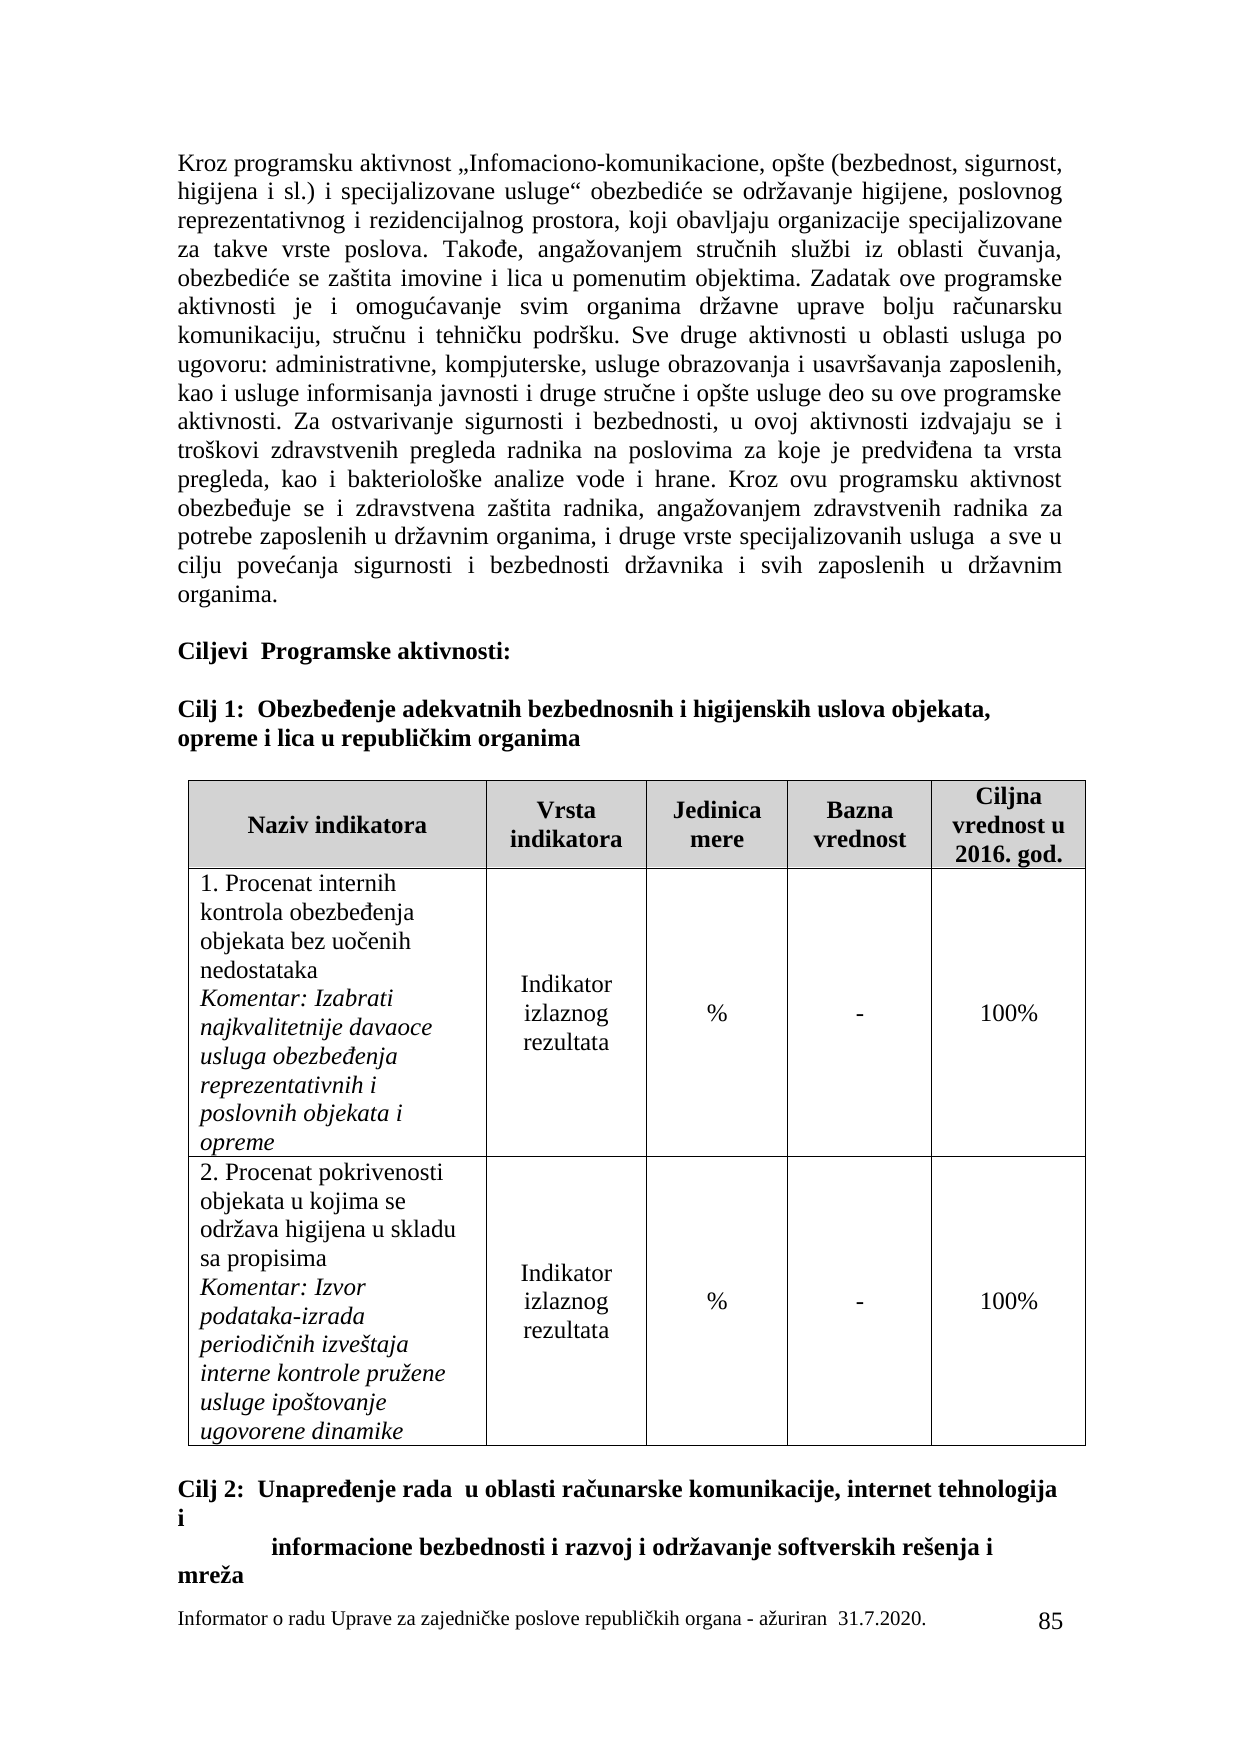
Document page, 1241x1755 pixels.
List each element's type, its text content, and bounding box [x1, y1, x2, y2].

table_cell - [788, 869, 931, 1156]
table_header Cilјna vrednost u 2016. god. [932, 781, 1085, 867]
table_cell 1. Procenat internih kontrola obezbeđenja objekata bez uočenih nedostataka Komentar: Izabrati najkvalitetnije davaoce usluga obezbeđenja reprezentativnih i poslovnih objekata i opreme [189, 869, 486, 1156]
table_cell 2. Procenat pokrivenosti objekata u kojima se održava higijena u skladu sa propisima Komentar: Izvor podataka-izrada periodičnih izveštaja interne kontrole pružene usluge ipoštovanje ugovorene dinamike [189, 1157, 486, 1444]
text Cilј 1: Obezbeđenje adekvatnih bezbednosnih i higijenskih uslova objekata, opreme i lica u republičkim organima [177, 694, 1063, 751]
table_cell Indikator izlaznog rezultata [487, 1157, 646, 1444]
table_cell 100% [932, 1157, 1085, 1444]
text informacione bezbednosti i razvoj i održavanje softverskih rešenja i mreža [177, 1532, 1063, 1589]
table_cell % [647, 1157, 787, 1444]
text Kroz programsku aktivnost „Infomaciono-komunikacione, opšte (bezbednost, sigurnost, higijena i sl.) i specijalizovane usluge“ obezbediće se održavanje higijene, poslovnog reprezentativnog i rezidencijalnog prostora, koji obavlјaju organizacije specijalizovane za takve vrste poslova. Takođe, angažovanjem stručnih službi iz oblasti čuvanja, obezbediće se zaštita imovine i lica u pomenutim objektima. Zadatak ove programske aktivnosti je i omogućavanje svim organima državne uprave bolјu računarsku komunikaciju, stručnu i tehničku podršku. Sve druge aktivnosti u oblasti usluga po ugovoru: administrativne, kompjuterske, usluge obrazovanja i usavršavanja zaposlenih, kao i usluge informisanja javnosti i druge stručne i opšte usluge deo su ove programske aktivnosti. Za ostvarivanje sigurnosti i bezbednosti, u ovoj aktivnosti izdvajaju se i troškovi zdravstvenih pregleda radnika na poslovima za koje je predviđena ta vrsta pregleda, kao i bakteriološke analize vode i hrane. Kroz ovu programsku aktivnost obezbeđuje se i zdravstvena zaštita radnika, angažovanjem zdravstvenih radnika za potrebe zaposlenih u državnim organima, i druge vrste specijalizovanih usluga a sve u cilјu povećanja sigurnosti i bezbednosti državnika i svih zaposlenih u državnim organima. [177, 148, 1063, 608]
table_cell - [788, 1157, 931, 1444]
table_cell % [647, 869, 787, 1156]
table_header Bazna vrednost [788, 781, 931, 867]
text Cilјevi Programske aktivnosti: [177, 608, 1063, 665]
table_cell Indikator izlaznog rezultata [487, 869, 646, 1156]
table_header Vrsta indikatora [487, 781, 646, 867]
table_header Jedinica mere [647, 781, 787, 867]
text Cilј 2: Unapređenje rada u oblasti računarske komunikacije, internet tehnologija i [177, 1474, 1063, 1532]
table_cell 100% [932, 869, 1085, 1156]
table_header Naziv indikatora [189, 781, 486, 867]
